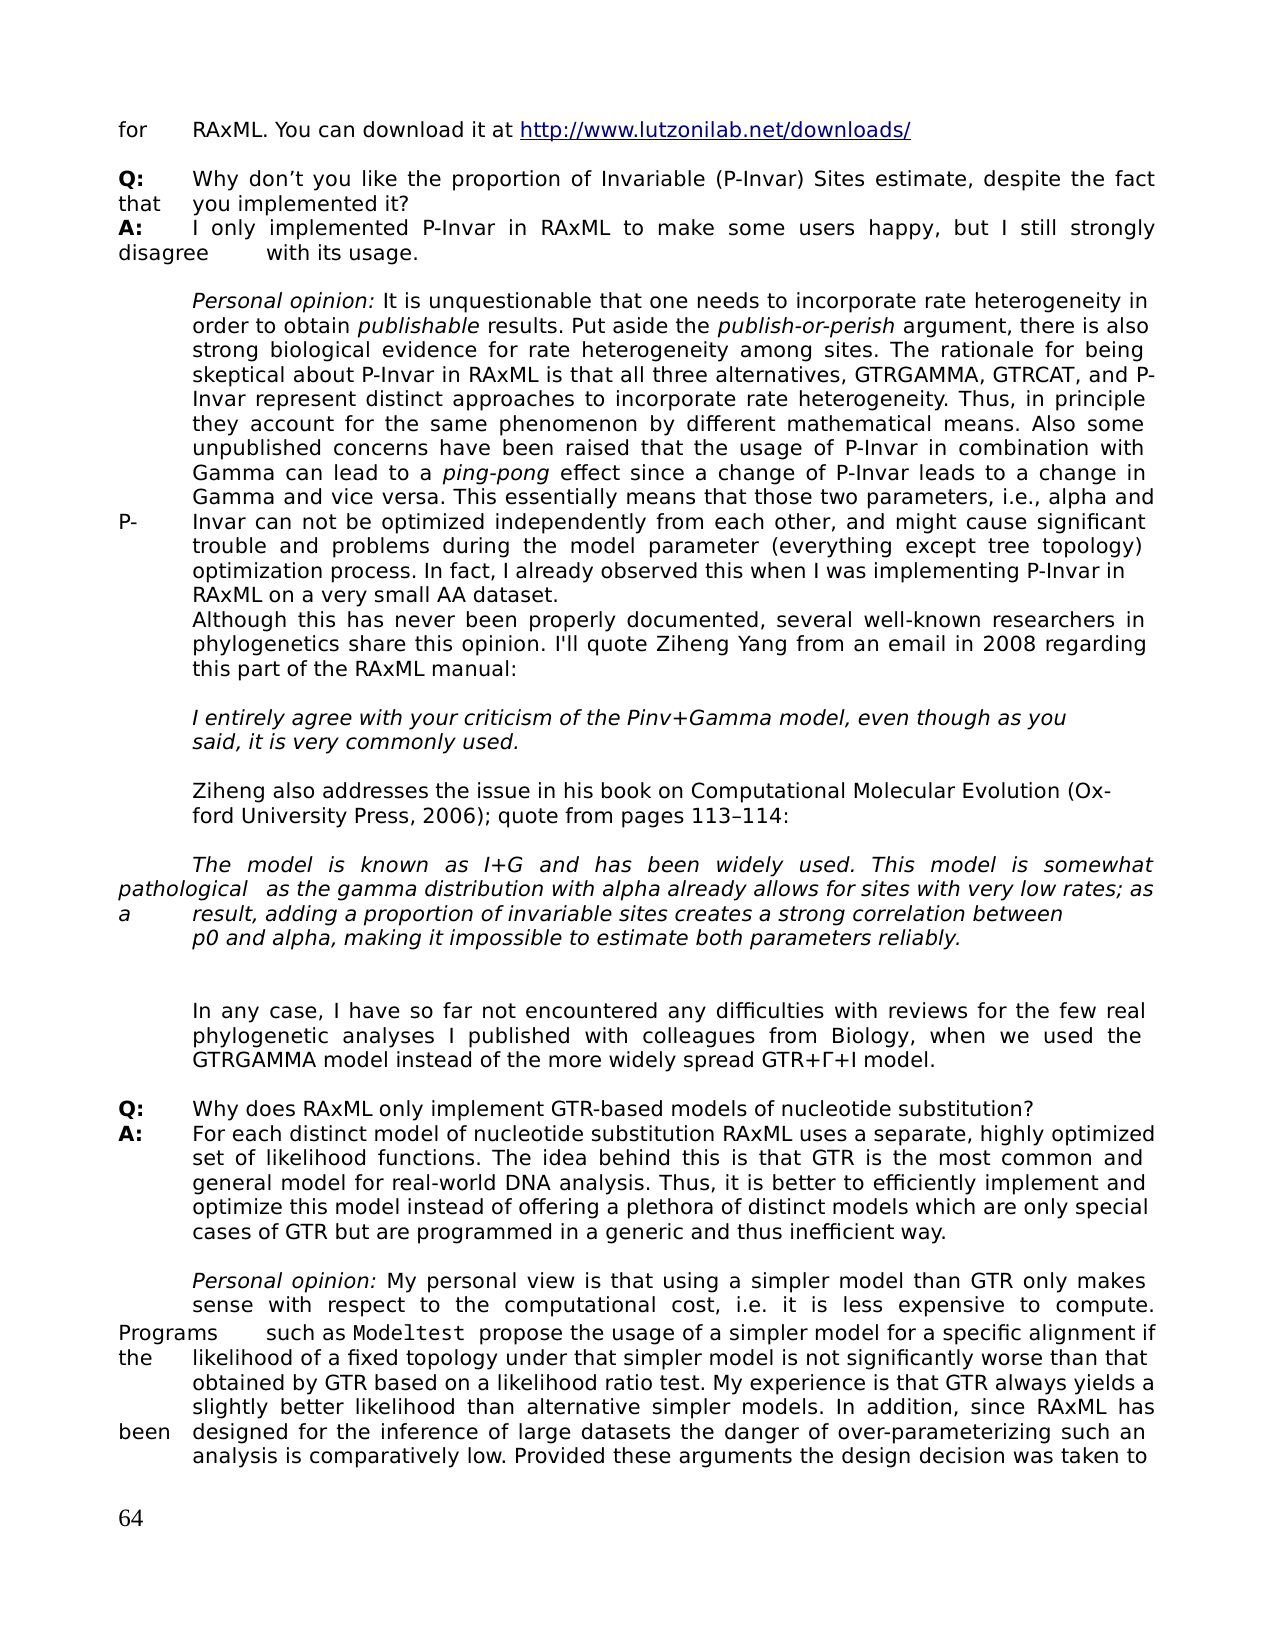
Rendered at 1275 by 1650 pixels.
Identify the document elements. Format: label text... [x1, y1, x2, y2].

text for RAxML. You can download it at http://www.lutzonilab.net/downloads/ [118, 118, 1157, 143]
text ford University Press, 2006); quote from pages 113–114: [118, 803, 1157, 828]
text A: For each distinct model of nucleotide substitution RAxML uses a separate, highly optimized set of likelihood functions. The idea behind this is that GTR is the most common and general model for real-world DNA analysis. Thus, it is better to efficiently implement and optimize this model instead of offering a plethora of distinct models which are only special cases of GTR but are programmed in a generic and thus inefficient way. [118, 1122, 1157, 1244]
text RAxML on a very small AA dataset. [118, 583, 1157, 608]
text p0 and alpha, making it impossible to estimate both parameters reliably. [118, 926, 1157, 950]
text said, it is very commonly used. [118, 730, 1157, 754]
text Q: Why does RAxML only implement GTR-based models of nucleotide substitution? [118, 1097, 1157, 1122]
text Although this has never been properly documented, several well-known researchers in phylogenetics share this opinion. I'll quote Ziheng Yang from an email in 2008 regarding this part of the RAxML manual: [118, 608, 1157, 681]
text Personal opinion: My personal view is that using a simpler model than GTR only makes sense with respect to the computational cost, i.e. it is less expensive to compute. Programs such as Modeltest propose the usage of a simpler model for a specific alignment if the likelihood of a fixed topology under that simpler model is not significantly worse than that obtained by GTR based on a likelihood ratio test. My experience is that GTR always yields a slightly better likelihood than alternative simpler models. In addition, since RAxML has been designed for the inference of large datasets the danger of over-parameterizing such an analysis is comparatively low. Provided these arguments the design decision was taken to [118, 1269, 1157, 1468]
text In any case, I have so far not encountered any difficulties with reviews for the few real phylogenetic analyses I published with colleagues from Biology, when we used the GTRGAMMA model instead of the more widely spread GTR+Γ+I model. [118, 999, 1157, 1073]
text A: I only implemented P-Invar in RAxML to make some users happy, but I still strongly disagree with its usage. [118, 216, 1157, 265]
text The model is known as I+G and has been widely used. This model is somewhat pathological as the gamma distribution with alpha already allows for sites with very low rates; as a result, adding a proportion of invariable sites creates a strong correlation between [118, 852, 1157, 926]
text I entirely agree with your criticism of the Pinv+Gamma model, even though as you [118, 706, 1157, 730]
text Q: Why don’t you like the proportion of Invariable (P-Invar) Sites estimate, despite the fact that you implemented it? [118, 167, 1157, 216]
text Personal opinion: It is unquestionable that one needs to incorporate rate heterogeneity in order to obtain publishable results. Put aside the publish-or-perish argument, there is also strong biological evidence for rate heterogeneity among sites. The rationale for being skeptical about P-Invar in RAxML is that all three alternatives, GTRGAMMA, GTRCAT, and P- Invar represent distinct approaches to incorporate rate heterogeneity. Thus, in principle they account for the same phenomenon by different mathematical means. Also some unpublished concerns have been raised that the usage of P-Invar in combination with Gamma can lead to a ping-pong effect since a change of P-Invar leads to a change in Gamma and vice versa. This essentially means that those two parameters, i.e., alpha and P- Invar can not be optimized independently from each other, and might cause significant trouble and problems during the model parameter (everything except tree topology) optimization process. In fact, I already observed this when I was implementing P-Invar in [118, 289, 1157, 583]
text Ziheng also addresses the issue in his book on Computational Molecular Evolution (Ox- [118, 779, 1157, 803]
